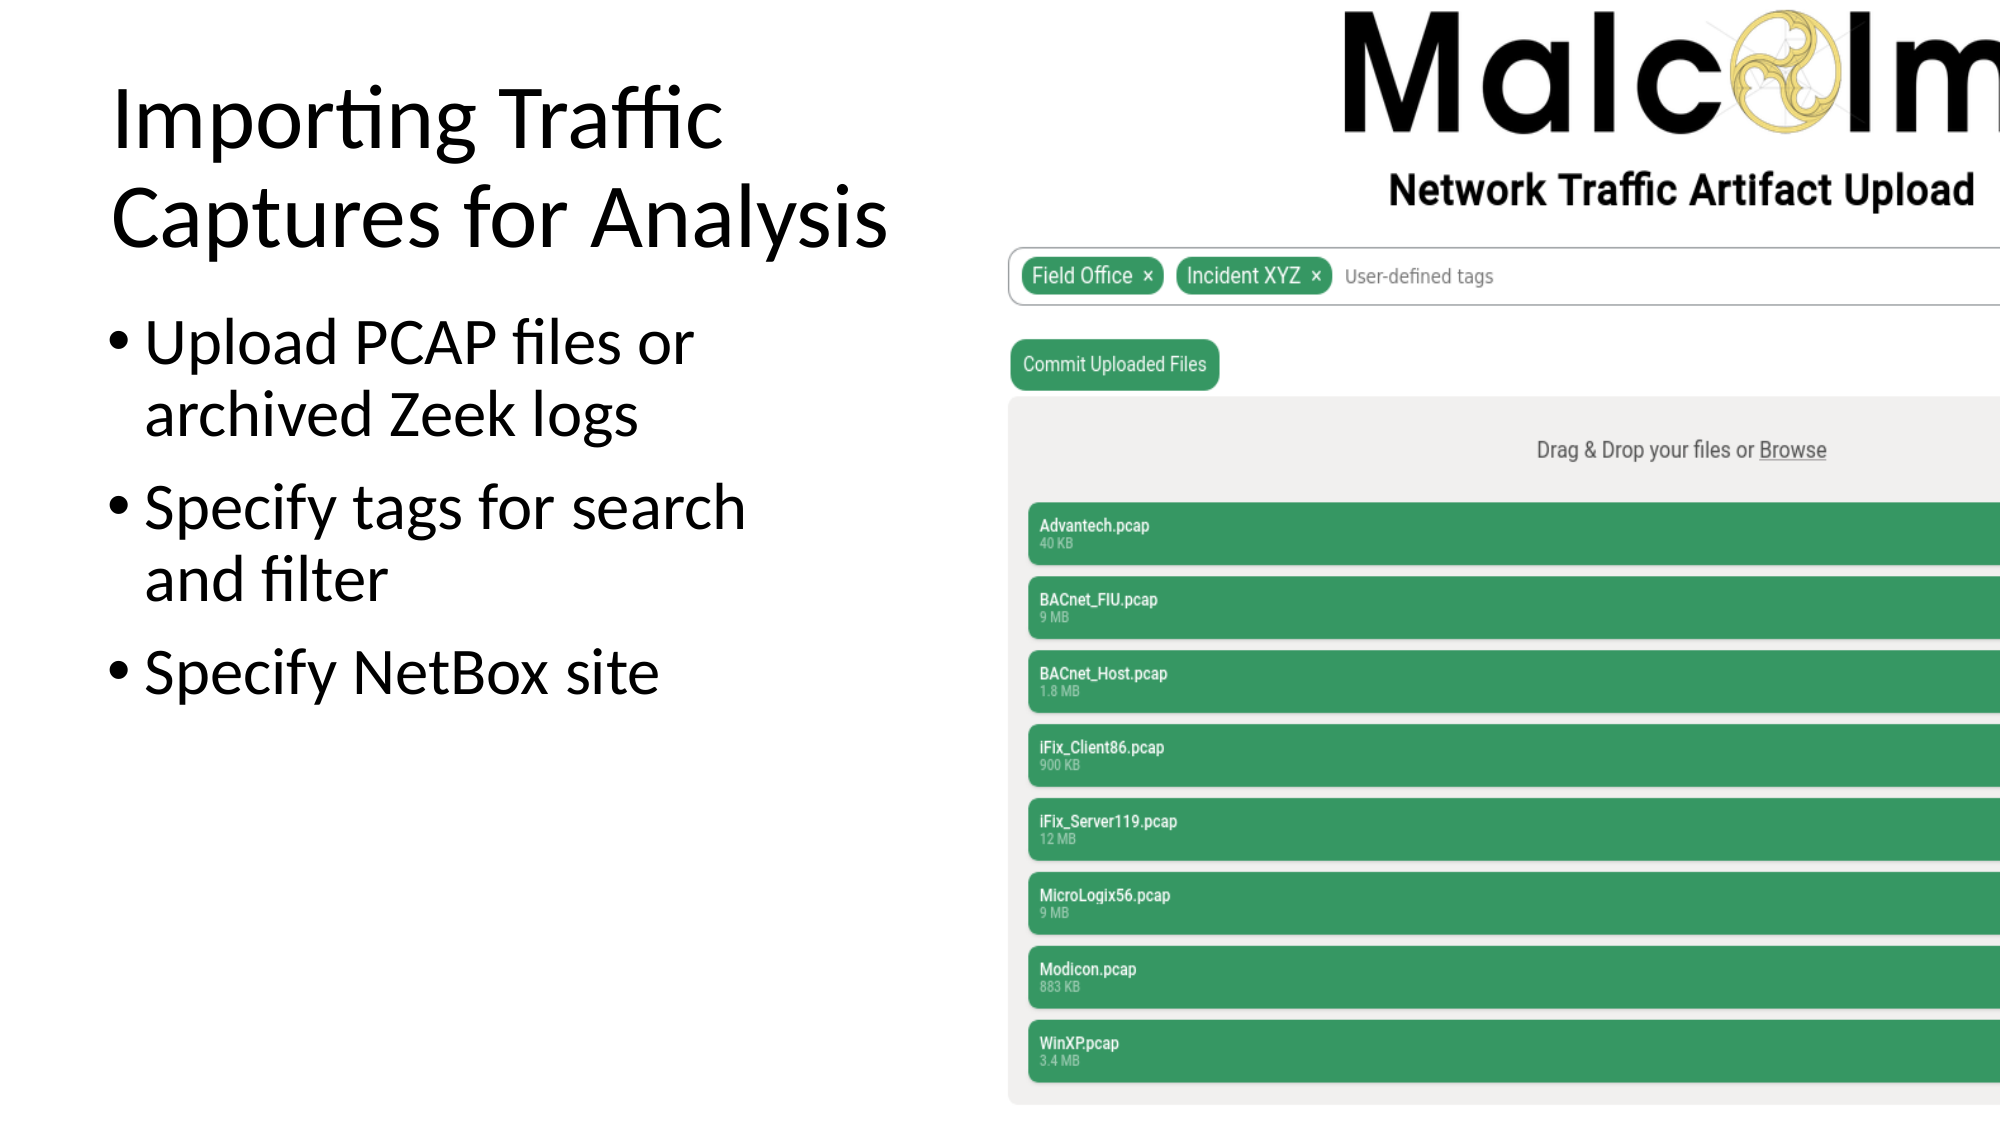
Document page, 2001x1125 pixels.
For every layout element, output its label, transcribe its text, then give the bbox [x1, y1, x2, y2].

title Importing Traffic Captures for Analysis [96, 59, 998, 278]
picture [998, 0, 2000, 1125]
list Upload PCAP files or archived Zeek logs Specify tags for search and filter Specify NetBox site [92, 299, 921, 1102]
